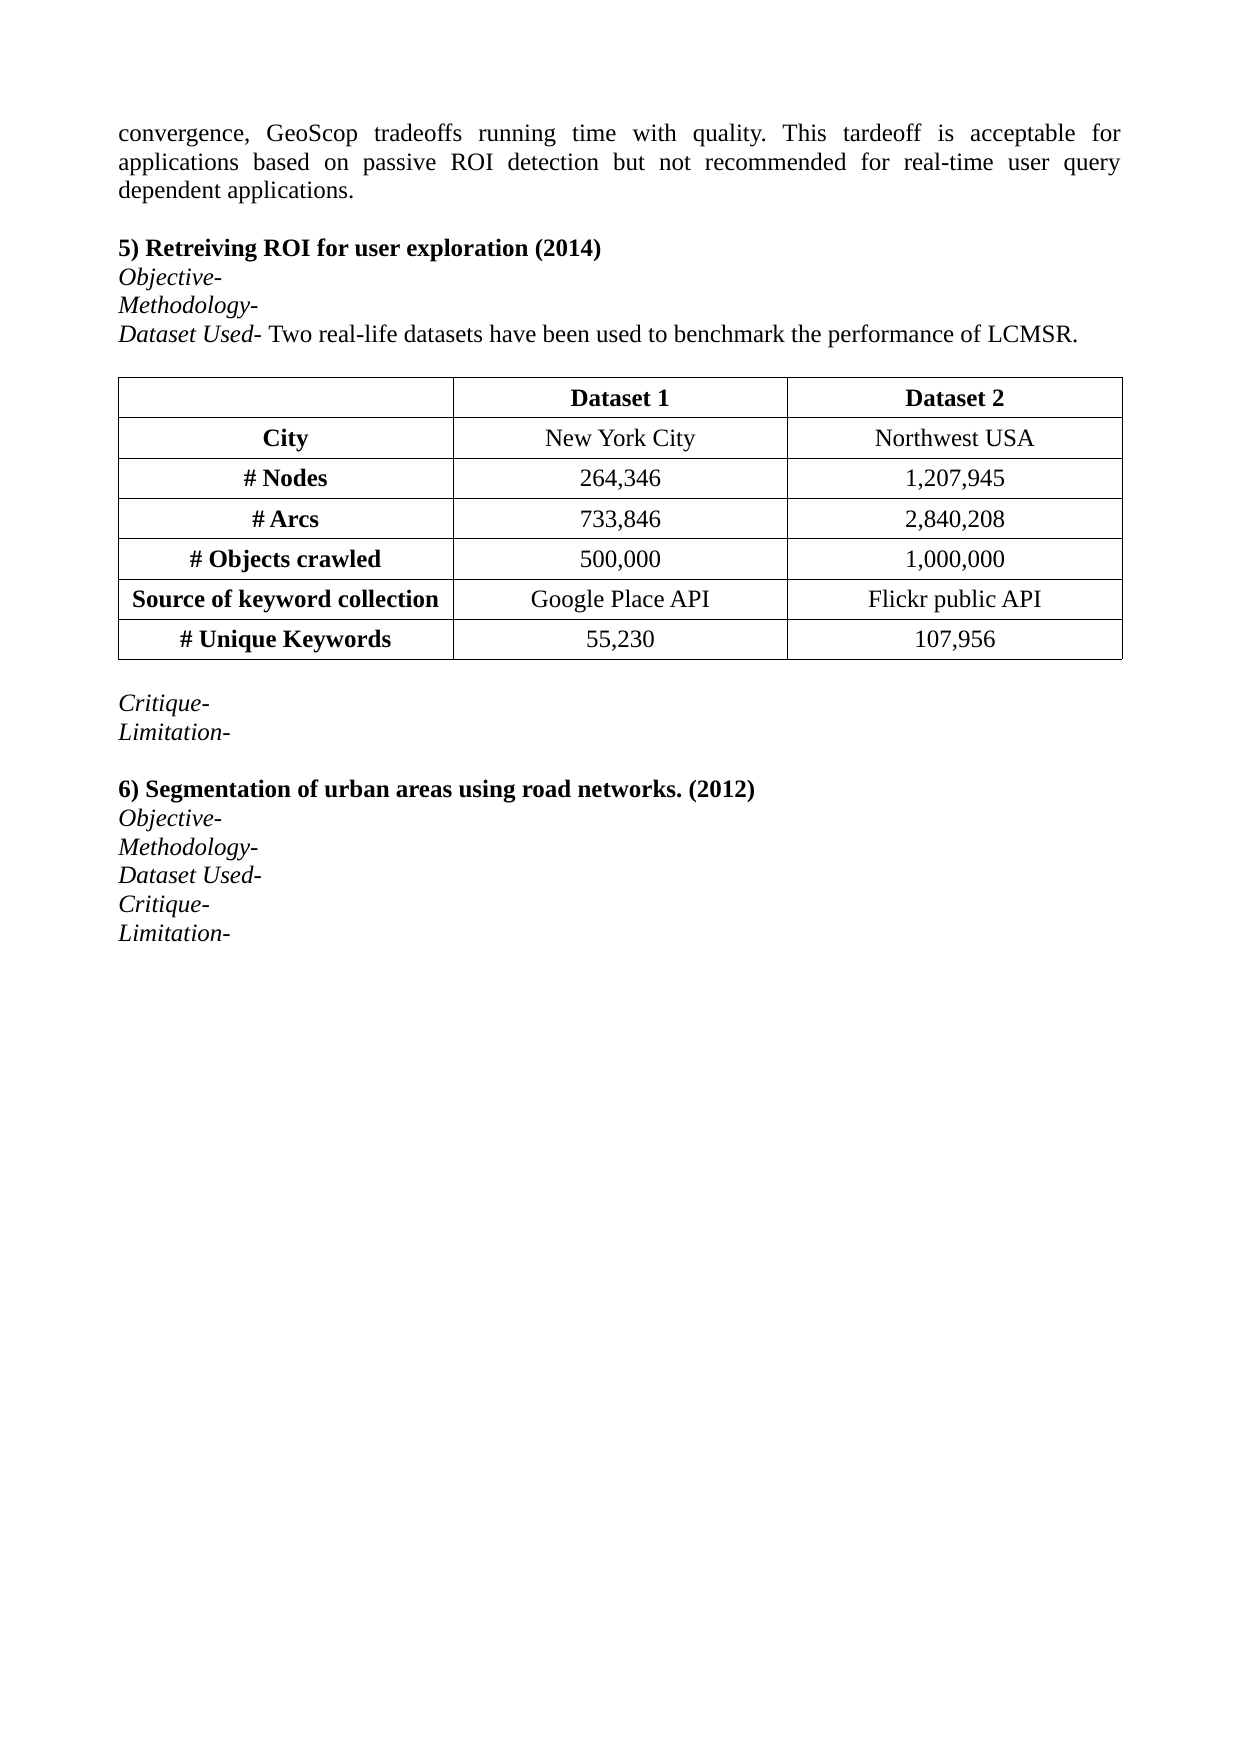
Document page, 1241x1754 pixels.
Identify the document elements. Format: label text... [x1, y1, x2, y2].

text Methodology- [118, 291, 1122, 319]
table_cell New York City [454, 418, 787, 457]
table_cell 1,207,945 [788, 459, 1122, 498]
text Limitation- [118, 918, 1122, 947]
text convergence, GeoScop tradeoffs running time with quality. This tardeoff is acceptable for applications based on passive ROI detection but not recommended for real-time user query dependent applications. [118, 118, 1122, 204]
text Objective- [118, 262, 1122, 291]
text Objective- [118, 803, 1122, 832]
text Methodology- [118, 832, 1122, 860]
table_cell # Arcs [119, 499, 453, 538]
table_header Dataset 2 [788, 378, 1122, 417]
text Limitation- [118, 717, 1122, 745]
text 5) Retreiving ROI for user exploration (2014) [118, 233, 1122, 262]
table_header [119, 378, 453, 417]
table_cell 500,000 [454, 539, 787, 578]
table_cell # Unique Keywords [119, 620, 453, 659]
text 6) Segmentation of urban areas using road networks. (2012) [118, 774, 1122, 803]
table_cell 733,846 [454, 499, 787, 538]
text Critique- [118, 889, 1122, 918]
table_cell Flickr public API [788, 580, 1122, 619]
text Critique- [118, 688, 1122, 717]
table_cell Northwest USA [788, 418, 1122, 457]
table_cell 55,230 [454, 620, 787, 659]
table_header Dataset 1 [454, 378, 787, 417]
table_cell 1,000,000 [788, 539, 1122, 578]
text Dataset Used- Two real-life datasets have been used to benchmark the performance of LCMSR. [118, 319, 1122, 348]
table_cell Google Place API [454, 580, 787, 619]
table_cell # Objects crawled [119, 539, 453, 578]
table_cell 2,840,208 [788, 499, 1122, 538]
table_cell Source of keyword collection [119, 580, 453, 619]
table_cell # Nodes [119, 459, 453, 498]
text Dataset Used- [118, 860, 1122, 889]
table_cell 107,956 [788, 620, 1122, 659]
table_cell 264,346 [454, 459, 787, 498]
table_cell City [119, 418, 453, 457]
